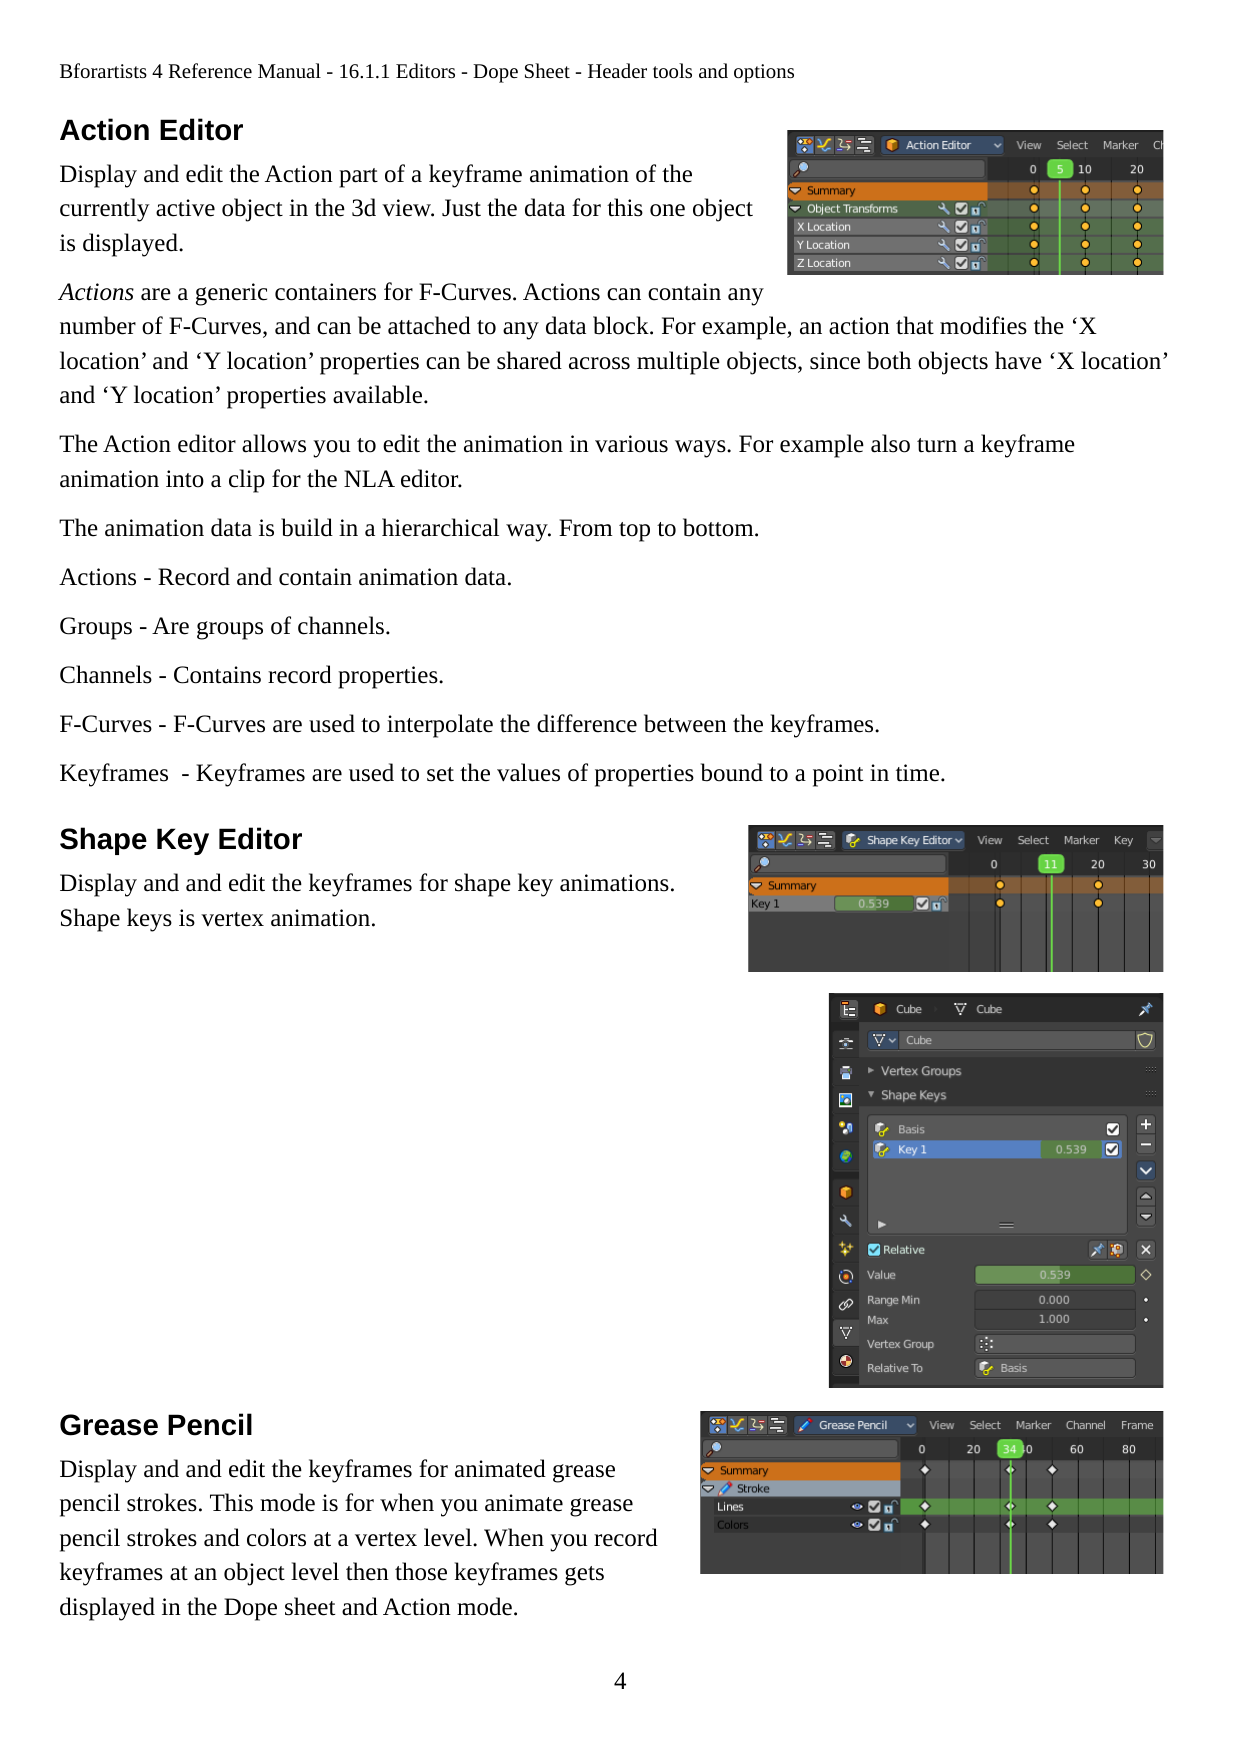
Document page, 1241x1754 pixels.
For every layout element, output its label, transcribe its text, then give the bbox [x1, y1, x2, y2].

text Display and edit the Action part of a keyframe animation of the currently active object in the 3d view. Just the data for this one object is displayed. [59, 159, 787, 257]
text The animation data is build in a hierarchical way. From top to bottom. [59, 513, 1181, 542]
text Keyframes - Keyframes are used to set the values of properties bound to a point in time. [59, 758, 1181, 787]
text Display and and edit the keyframes for animated grease pencil strokes. This mode is for when you animate grease pencil strokes and colors at a vertex level. When you record keyframes at an object level then those keyframes gets displayed in the Dope sheet and Action mode. [59, 1454, 1181, 1621]
text F-Curves - F-Curves are used to interpolate the difference between the keyframes. [59, 709, 1181, 738]
picture [700, 1411, 1164, 1574]
text Display and and edit the keyframes for shape key animations. Shape keys is vertex animation. [59, 868, 748, 931]
picture [748, 825, 1164, 972]
text Groups - Are groups of channels. [59, 611, 1181, 640]
text The Action editor allows you to edit the animation in various ways. For example also turn a keyframe animation into a clip for the NLA editor. [59, 429, 1181, 493]
text Actions are a generic containers for F-Curves. Actions can contain any number of F-Curves, and can be attached to any data block. For example, an action that modifies the ‘X location’ and ‘Y location’ properties can be shared across multiple objects, since both objects have ‘X location’ and ‘Y location’ properties available. [59, 277, 1181, 409]
text Actions - Record and contain animation data. [59, 562, 1181, 591]
picture [787, 130, 1164, 275]
text Channels - Contains record properties. [59, 660, 1181, 689]
subtitle Grease Pencil [59, 1408, 1181, 1442]
picture [828, 993, 1164, 1388]
subtitle Shape Key Editor [59, 822, 1181, 856]
subtitle Action Editor [59, 113, 1181, 146]
